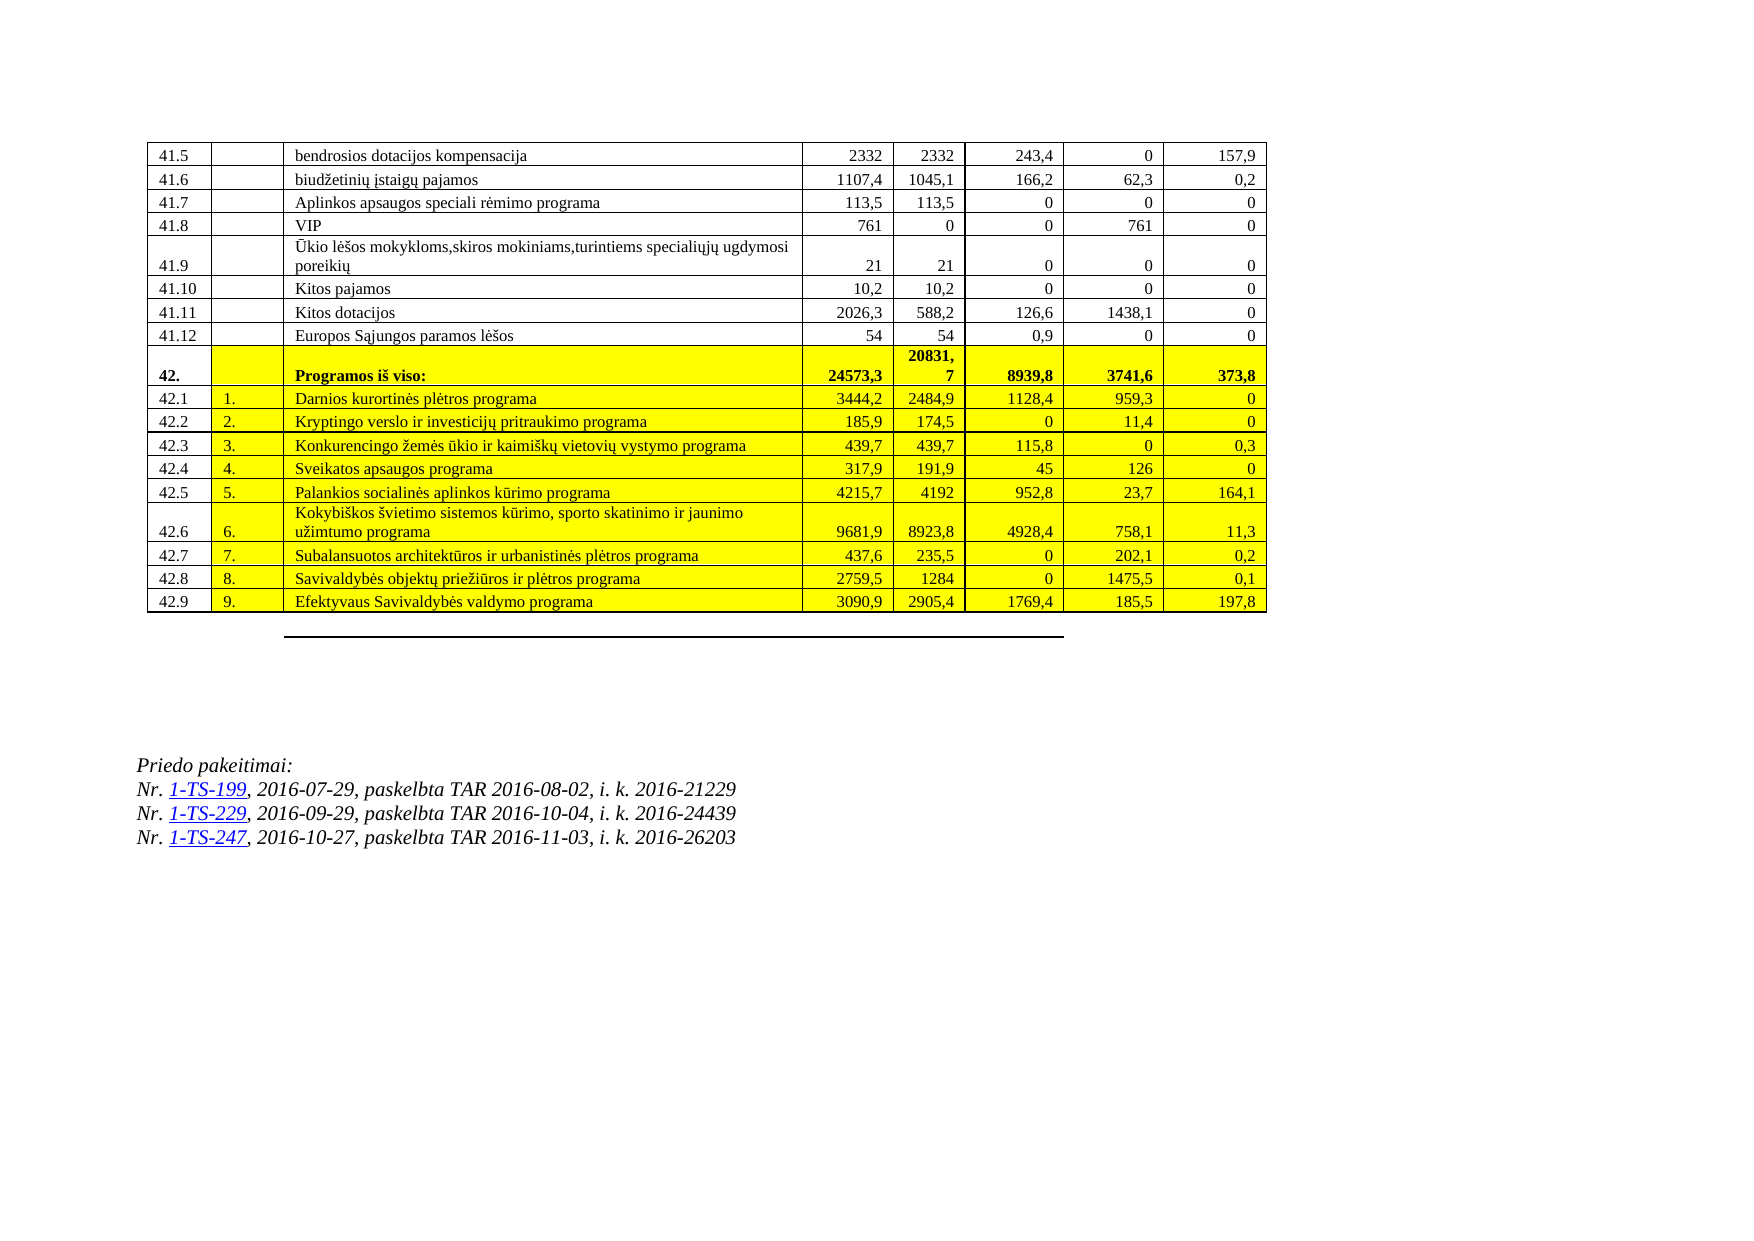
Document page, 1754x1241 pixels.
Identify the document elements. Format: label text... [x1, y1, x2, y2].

table_cell 0 [1064, 276, 1163, 298]
table_cell 54 [894, 323, 964, 345]
table_cell 42.4 [148, 456, 211, 478]
table_cell 41.5 [148, 143, 211, 165]
table_cell 10,2 [894, 276, 964, 298]
table_cell 2332 [803, 143, 893, 165]
table_cell [802, 686, 893, 710]
table_cell 0 [1164, 236, 1266, 275]
table_cell 42.7 [148, 542, 211, 564]
table_cell 0 [1164, 276, 1266, 298]
table_cell 9. [212, 589, 283, 611]
table_cell 174,5 [894, 409, 964, 431]
table_cell 1769,4 [966, 589, 1063, 611]
table_cell [284, 686, 802, 710]
table_cell 21 [894, 236, 964, 275]
table_cell [148, 662, 212, 686]
table_cell 0 [966, 409, 1063, 431]
table_cell 0 [966, 542, 1063, 564]
table_cell [212, 323, 283, 345]
table_cell [965, 613, 1064, 636]
table_cell 202,1 [1064, 542, 1163, 564]
table_cell 4. [212, 456, 283, 478]
table_cell [802, 638, 893, 662]
table_cell [893, 686, 965, 710]
table_cell [212, 143, 283, 165]
table_cell 2026,3 [803, 299, 893, 322]
table_cell 197,8 [1164, 589, 1266, 611]
table_cell 24573,3 [803, 346, 893, 384]
table_cell 185,9 [803, 409, 893, 431]
table_cell 4192 [894, 479, 964, 502]
table_cell 41.7 [148, 190, 211, 212]
table_cell bendrosios dotacijos kompensacija [284, 143, 802, 165]
table_cell [965, 638, 1064, 662]
table_cell 20831,7 [894, 346, 964, 384]
table_cell 2905,4 [894, 589, 964, 611]
table_cell 1. [212, 386, 283, 408]
table_cell 3444,2 [803, 386, 893, 408]
table_cell 42.8 [148, 566, 211, 588]
table_cell 41.8 [148, 213, 211, 235]
table_cell 0,2 [1164, 166, 1266, 188]
table_cell 1045,1 [894, 166, 964, 188]
table_cell 761 [803, 213, 893, 235]
text Priedo pakeitimai: [136, 753, 1679, 777]
table_cell 42.6 [148, 503, 211, 541]
table_cell 0,1 [1164, 566, 1266, 588]
table_cell 0,3 [1164, 433, 1266, 455]
table_cell 157,9 [1164, 143, 1266, 165]
table_cell 4928,4 [966, 503, 1063, 541]
table_cell 42.1 [148, 386, 211, 408]
table_cell [212, 213, 283, 235]
table_cell 0,9 [966, 323, 1063, 345]
table_cell 0 [1164, 409, 1266, 431]
table_cell [212, 662, 283, 686]
table_cell [148, 636, 212, 662]
table_cell [1064, 662, 1164, 686]
table_cell 1107,4 [803, 166, 893, 188]
table_cell Savivaldybės objektų priežiūros ir plėtros programa [284, 566, 802, 588]
table_cell [284, 613, 802, 636]
table_cell 758,1 [1064, 503, 1163, 541]
table_cell 0 [1164, 456, 1266, 478]
table_cell 0 [1064, 190, 1163, 212]
table_cell Darnios kurortinės plėtros programa [284, 386, 802, 408]
table_cell 113,5 [894, 190, 964, 212]
table_cell 1128,4 [966, 386, 1063, 408]
table_cell 373,8 [1164, 346, 1266, 384]
table_cell Kokybiškos švietimo sistemos kūrimo, sporto skatinimo ir jaunimo užimtumo programa [284, 503, 802, 541]
table_cell 11,4 [1064, 409, 1163, 431]
table_cell 1475,5 [1064, 566, 1163, 588]
table_cell 41.10 [148, 276, 211, 298]
text Nr. 1-TS-229, 2016-09-29, paskelbta TAR 2016-10-04, i. k. 2016-24439 [136, 801, 1679, 825]
table_cell [148, 686, 212, 710]
table_cell Kitos pajamos [284, 276, 802, 298]
table_cell 439,7 [803, 433, 893, 455]
table_cell [1164, 613, 1266, 636]
table_cell [1064, 613, 1164, 636]
table_cell [802, 662, 893, 686]
table_cell 115,8 [966, 433, 1063, 455]
table_cell 3741,6 [1064, 346, 1163, 384]
table_cell [1164, 662, 1266, 686]
table_cell 4215,7 [803, 479, 893, 502]
table_cell 41.6 [148, 166, 211, 188]
table_cell 1284 [894, 566, 964, 588]
table_cell 3090,9 [803, 589, 893, 611]
table_cell 437,6 [803, 542, 893, 564]
table_cell Aplinkos apsaugos speciali rėmimo programa [284, 190, 802, 212]
table_cell [893, 662, 965, 686]
table_cell 0 [966, 190, 1063, 212]
table_cell 439,7 [894, 433, 964, 455]
table_cell 0 [966, 236, 1063, 275]
table_cell 7. [212, 542, 283, 564]
table_cell [212, 236, 283, 275]
table_cell [1164, 686, 1266, 710]
table_cell 2332 [894, 143, 964, 165]
table_cell [212, 636, 283, 662]
table_cell 41.9 [148, 236, 211, 275]
table_cell 166,2 [966, 166, 1063, 188]
table_cell 62,3 [1064, 166, 1163, 188]
table_cell 41.12 [148, 323, 211, 345]
table_cell 185,5 [1064, 589, 1163, 611]
table_cell 126 [1064, 456, 1163, 478]
table_cell Konkurencingo žemės ūkio ir kaimiškų vietovių vystymo programa [284, 433, 802, 455]
table_cell [965, 686, 1064, 710]
table_cell 11,3 [1164, 503, 1266, 541]
table_cell [212, 276, 283, 298]
table_cell Europos Sąjungos paramos lėšos [284, 323, 802, 345]
table_cell 0 [1164, 386, 1266, 408]
table_cell 0 [966, 276, 1063, 298]
table_cell [148, 613, 212, 636]
table_cell 0 [1164, 190, 1266, 212]
table_cell [802, 613, 893, 636]
table_cell 126,6 [966, 299, 1063, 322]
table_cell Sveikatos apsaugos programa [284, 456, 802, 478]
table_cell 0,2 [1164, 542, 1266, 564]
text Nr. 1-TS-199, 2016-07-29, paskelbta TAR 2016-08-02, i. k. 2016-21229 [136, 777, 1679, 801]
table_cell 23,7 [1064, 479, 1163, 502]
table_cell [965, 662, 1064, 686]
table_cell 1438,1 [1064, 299, 1163, 322]
table_cell biudžetinių įstaigų pajamos [284, 166, 802, 188]
table_cell [212, 299, 283, 322]
table_cell 2759,5 [803, 566, 893, 588]
table_cell 42. [148, 346, 211, 384]
table_cell 45 [966, 456, 1063, 478]
table_cell 8939,8 [966, 346, 1063, 384]
table_cell 42.9 [148, 589, 211, 611]
table_cell 113,5 [803, 190, 893, 212]
table_cell 6. [212, 503, 283, 541]
table_cell 8. [212, 566, 283, 588]
table_cell 10,2 [803, 276, 893, 298]
table_cell 21 [803, 236, 893, 275]
table_cell 588,2 [894, 299, 964, 322]
table_cell 8923,8 [894, 503, 964, 541]
table_cell 42.2 [148, 409, 211, 431]
table_cell 0 [894, 213, 964, 235]
table_cell 2484,9 [894, 386, 964, 408]
table_cell Kitos dotacijos [284, 299, 802, 322]
table_cell Subalansuotos architektūros ir urbanistinės plėtros programa [284, 542, 802, 564]
table_cell Palankios socialinės aplinkos kūrimo programa [284, 479, 802, 502]
table_cell [212, 686, 283, 710]
table_cell 164,1 [1164, 479, 1266, 502]
table_cell [212, 613, 283, 636]
table_cell 0 [966, 566, 1063, 588]
table_cell [893, 613, 965, 636]
table_cell 2. [212, 409, 283, 431]
table_cell 0 [1064, 236, 1163, 275]
table_cell 5. [212, 479, 283, 502]
table_cell [212, 346, 283, 384]
table_cell 952,8 [966, 479, 1063, 502]
table_cell 0 [1064, 143, 1163, 165]
text Nr. 1-TS-247, 2016-10-27, paskelbta TAR 2016-11-03, i. k. 2016-26203 [136, 825, 1679, 849]
table_cell Kryptingo verslo ir investicijų pritraukimo programa [284, 409, 802, 431]
table_cell 0 [1164, 299, 1266, 322]
table_cell 0 [1164, 213, 1266, 235]
table_cell VIP [284, 213, 802, 235]
table_cell [1064, 636, 1164, 662]
table_cell 0 [1064, 433, 1163, 455]
table_cell 42.3 [148, 433, 211, 455]
table_cell [284, 662, 802, 686]
table_cell 243,4 [966, 143, 1063, 165]
table_cell 761 [1064, 213, 1163, 235]
table_cell 41.11 [148, 299, 211, 322]
table_cell Efektyvaus Savivaldybės valdymo programa [284, 589, 802, 611]
table_cell [1064, 686, 1164, 710]
table_cell [212, 166, 283, 188]
table_cell Programos iš viso: [284, 346, 802, 384]
table_cell [284, 638, 802, 662]
table_cell 54 [803, 323, 893, 345]
table_cell [1164, 636, 1266, 662]
table_cell Ūkio lėšos mokykloms,skiros mokiniams,turintiems specialiųjų ugdymosi poreikių [284, 236, 802, 275]
table_cell 959,3 [1064, 386, 1163, 408]
table_cell 191,9 [894, 456, 964, 478]
table_cell 0 [1064, 323, 1163, 345]
table_cell 9681,9 [803, 503, 893, 541]
table_cell 3. [212, 433, 283, 455]
table_cell 0 [1164, 323, 1266, 345]
table_cell 317,9 [803, 456, 893, 478]
table_cell 0 [966, 213, 1063, 235]
table_cell 235,5 [894, 542, 964, 564]
table_cell [212, 190, 283, 212]
table_cell 42.5 [148, 479, 211, 502]
table_cell [893, 638, 965, 662]
